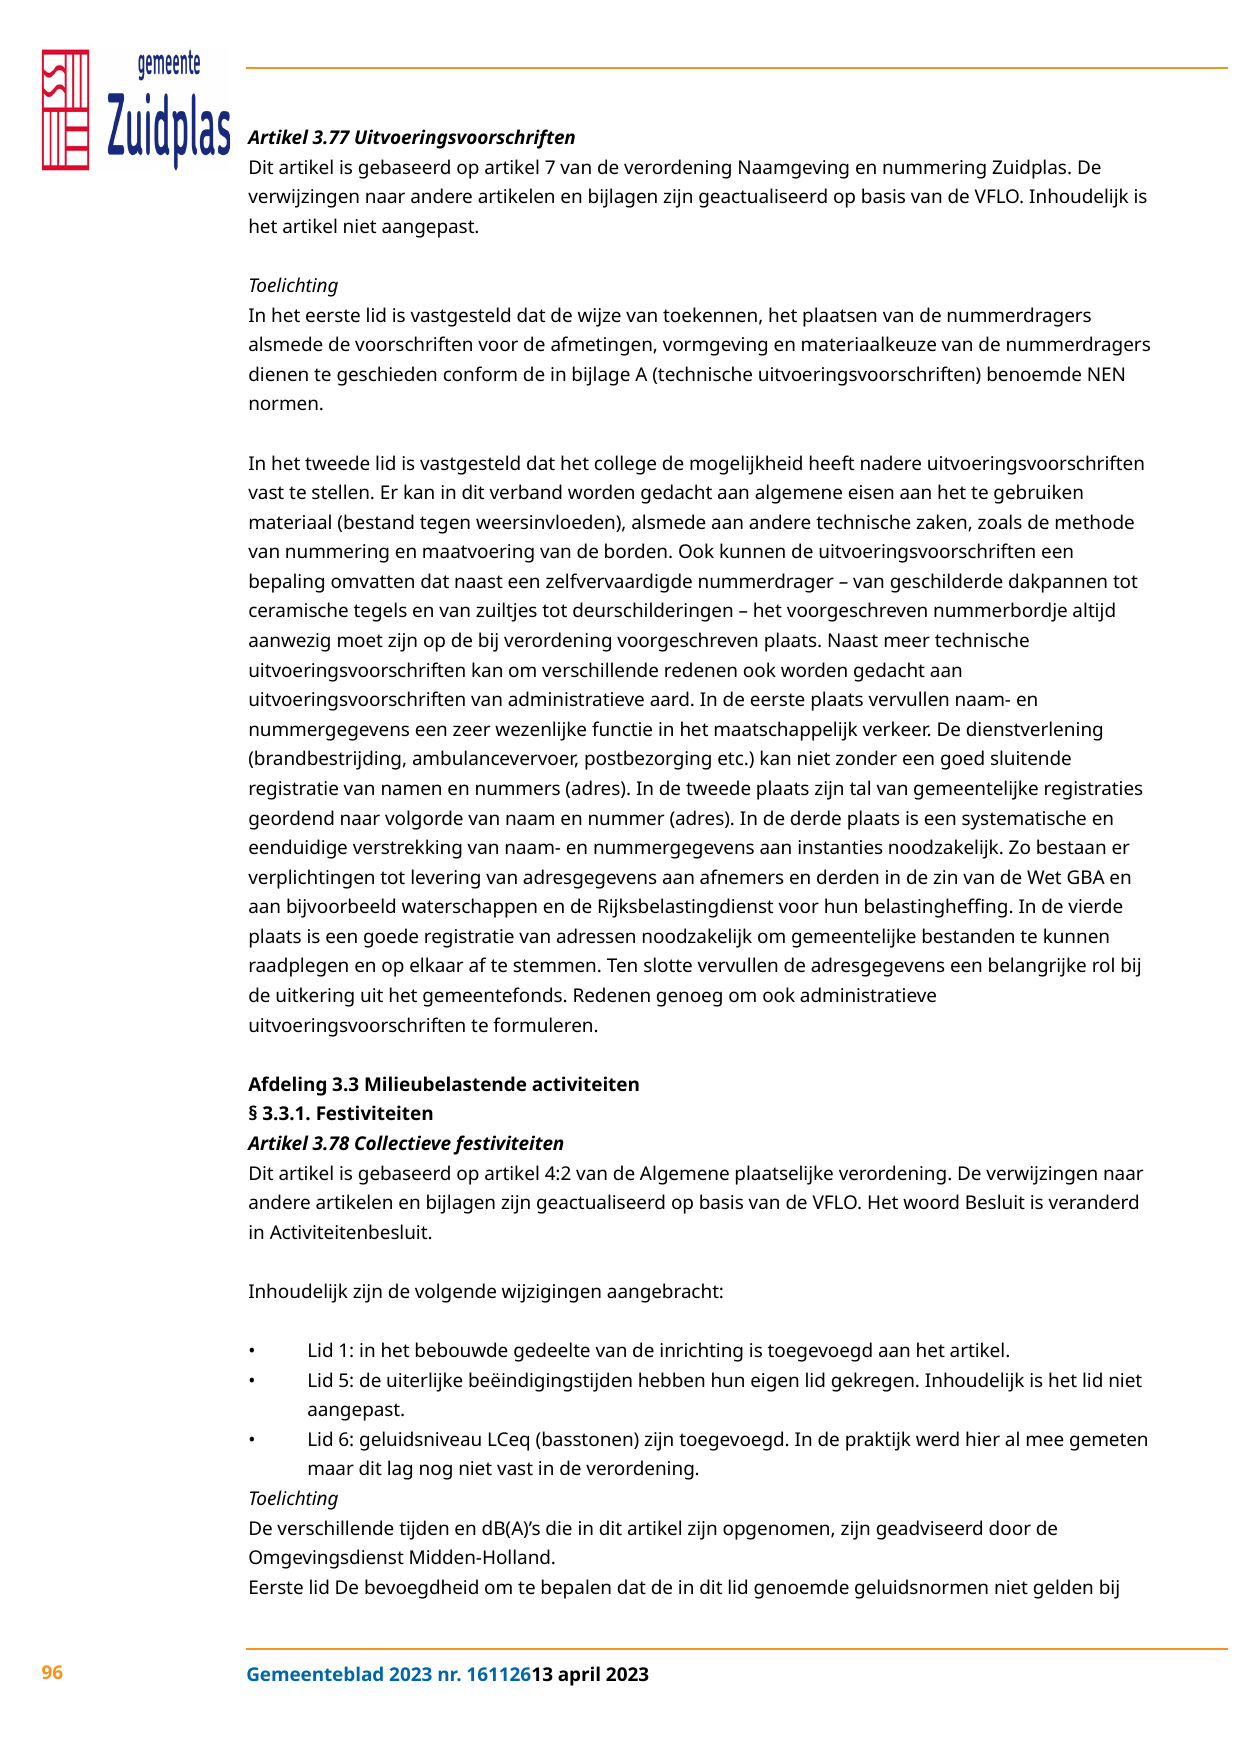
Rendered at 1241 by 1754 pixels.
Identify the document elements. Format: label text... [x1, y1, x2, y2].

text Toelichting [248, 1485, 1152, 1511]
text Afdeling 3.3 Milieubelastende activiteiten [248, 1071, 1152, 1097]
text In het tweede lid is vastgesteld dat het college de mogelijkheid heeft nadere uitvoeringsvoorschriften vast te stellen. Er kan in dit verband worden gedacht aan algemene eisen aan het te gebruiken materiaal (bestand tegen weersinvloeden), alsmede aan andere technische zaken, zoals de methode van nummering en maatvoering van de borden. Ook kunnen de uitvoeringsvoorschriften een bepaling omvatten dat naast een zelfvervaardigde nummerdrager – van geschilderde dakpannen tot ceramische tegels en van zuiltjes tot deurschilderingen – het voorgeschreven nummerbordje altijd aanwezig moet zijn op de bij verordening voorgeschreven plaats. Naast meer technische uitvoeringsvoorschriften kan om verschillende redenen ook worden gedacht aan uitvoeringsvoorschriften van administratieve aard. In de eerste plaats vervullen naam- en nummergegevens een zeer wezenlijke functie in het maatschappelijk verkeer. De dienstverlening (brandbestrijding, ambulancevervoer, postbezorging etc.) kan niet zonder een goed sluitende registratie van namen en nummers (adres). In de tweede plaats zijn tal van gemeentelijke registraties geordend naar volgorde van naam en nummer (adres). In de derde plaats is een systematische en eenduidige verstrekking van naam- en nummergegevens aan instanties noodzakelijk. Zo bestaan er verplichtingen tot levering van adresgegevens aan afnemers en derden in de zin van de Wet GBA en aan bijvoorbeeld waterschappen en de Rijksbelastingdienst voor hun belastingheffing. In de vierde plaats is een goede registratie van adressen noodzakelijk om gemeentelijke bestanden te kunnen raadplegen en op elkaar af te stemmen. Ten slotte vervullen de adresgegevens een belangrijke rol bij de uitkering uit het gemeentefonds. Redenen genoeg om ook administratieve uitvoeringsvoorschriften te formuleren. [248, 450, 1152, 1038]
text Eerste lid De bevoegdheid om te bepalen dat de in dit lid genoemde geluidsnormen niet gelden bij [248, 1574, 1152, 1600]
text De verschillende tijden en dB(A)’s die in dit artikel zijn opgenomen, zijn geadviseerd door de Omgevingsdienst Midden-Holland. [248, 1515, 1152, 1570]
picture [41, 47, 231, 172]
text Toelichting [248, 272, 1152, 298]
list Lid 1: in het bebouwde gedeelte van de inrichting is toegevoegd aan het artikel. [248, 1337, 1152, 1363]
text Dit artikel is gebaseerd op artikel 4:2 van de Algemene plaatselijke verordening. De verwijzingen naar andere artikelen en bijlagen zijn geactualiseerd op basis van de VFLO. Het woord Besluit is veranderd in Activiteitenbesluit. [248, 1160, 1152, 1245]
text In het eerste lid is vastgesteld dat de wijze van toekennen, het plaatsen van de nummerdragers alsmede de voorschriften voor de afmetingen, vormgeving en materiaalkeuze van de nummerdragers dienen te geschieden conform de in bijlage A (technische uitvoeringsvoorschriften) benoemde NEN normen. [248, 302, 1152, 416]
text Inhoudelijk zijn de volgende wijzigingen aangebracht: [248, 1278, 1152, 1304]
list Lid 6: geluidsniveau LCeq (basstonen) zijn toegevoegd. In de praktijk werd hier al mee gemeten maar dit lag nog niet vast in de verordening. [248, 1426, 1152, 1481]
text Artikel 3.77 Uitvoeringsvoorschriften [248, 124, 1152, 150]
text § 3.3.1. Festiviteiten [248, 1101, 1152, 1126]
text Artikel 3.78 Collectieve festiviteiten [248, 1130, 1152, 1156]
list Lid 5: de uiterlijke beëindigingstijden hebben hun eigen lid gekregen. Inhoudelijk is het lid niet aangepast. [248, 1367, 1152, 1422]
text Dit artikel is gebaseerd op artikel 7 van de verordening Naamgeving en nummering Zuidplas. De verwijzingen naar andere artikelen en bijlagen zijn geactualiseerd op basis van de VFLO. Inhoudelijk is het artikel niet aangepast. [248, 154, 1152, 239]
